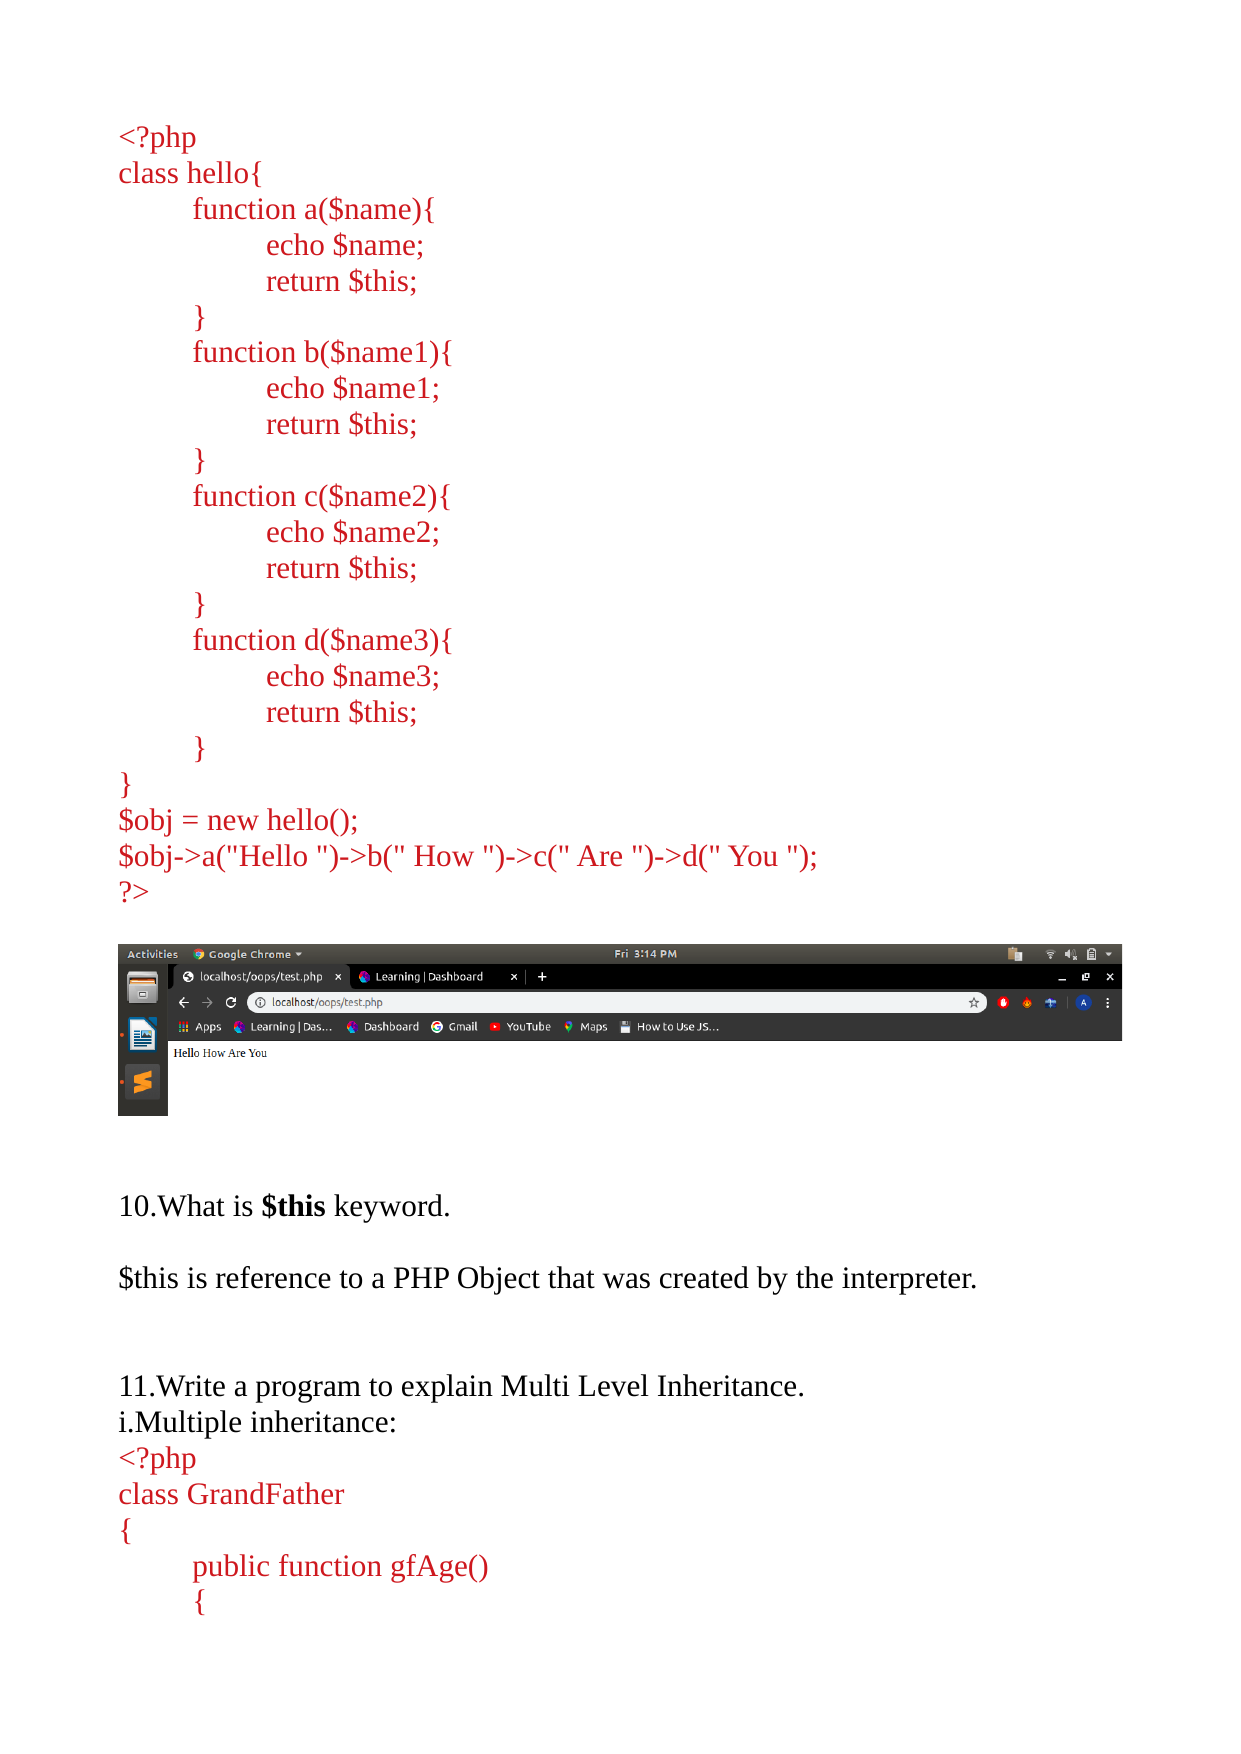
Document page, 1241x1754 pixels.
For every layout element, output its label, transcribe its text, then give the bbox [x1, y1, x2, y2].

text } [118, 585, 1122, 621]
text function c($name2){ [118, 477, 1122, 513]
text 10.What is $this keyword. [118, 1187, 1122, 1223]
text function d($name3){ [118, 621, 1122, 657]
text { [118, 1511, 1122, 1547]
text return $this; [118, 406, 1122, 442]
text return $this; [118, 549, 1122, 585]
text return $this; [118, 693, 1122, 729]
text function a($name){ [118, 190, 1122, 226]
text <?php [118, 118, 1122, 154]
text echo $name1; [118, 370, 1122, 406]
text echo $name2; [118, 513, 1122, 549]
text public function gfAge() [118, 1547, 1122, 1583]
text } [118, 298, 1122, 334]
text function b($name1){ [118, 334, 1122, 370]
text ?> [118, 873, 1122, 909]
text class hello{ [118, 154, 1122, 190]
text } [118, 765, 1122, 801]
text $obj->a("Hello ")->b(" How ")->c(" Are ")->d(" You "); [118, 837, 1122, 873]
text $this is reference to a PHP Object that was created by the interpreter. [118, 1259, 1122, 1295]
text <?php [118, 1439, 1122, 1475]
text return $this; [118, 262, 1122, 298]
text class GrandFather [118, 1475, 1122, 1511]
text echo $name; [118, 226, 1122, 262]
text $obj = new hello(); [118, 801, 1122, 837]
text echo $name3; [118, 657, 1122, 693]
text } [118, 442, 1122, 477]
text } [118, 729, 1122, 765]
text 11.Write a program to explain Multi Level Inheritance. [118, 1367, 1122, 1403]
text { [118, 1583, 1122, 1619]
text i.Multiple inheritance: [118, 1403, 1122, 1439]
